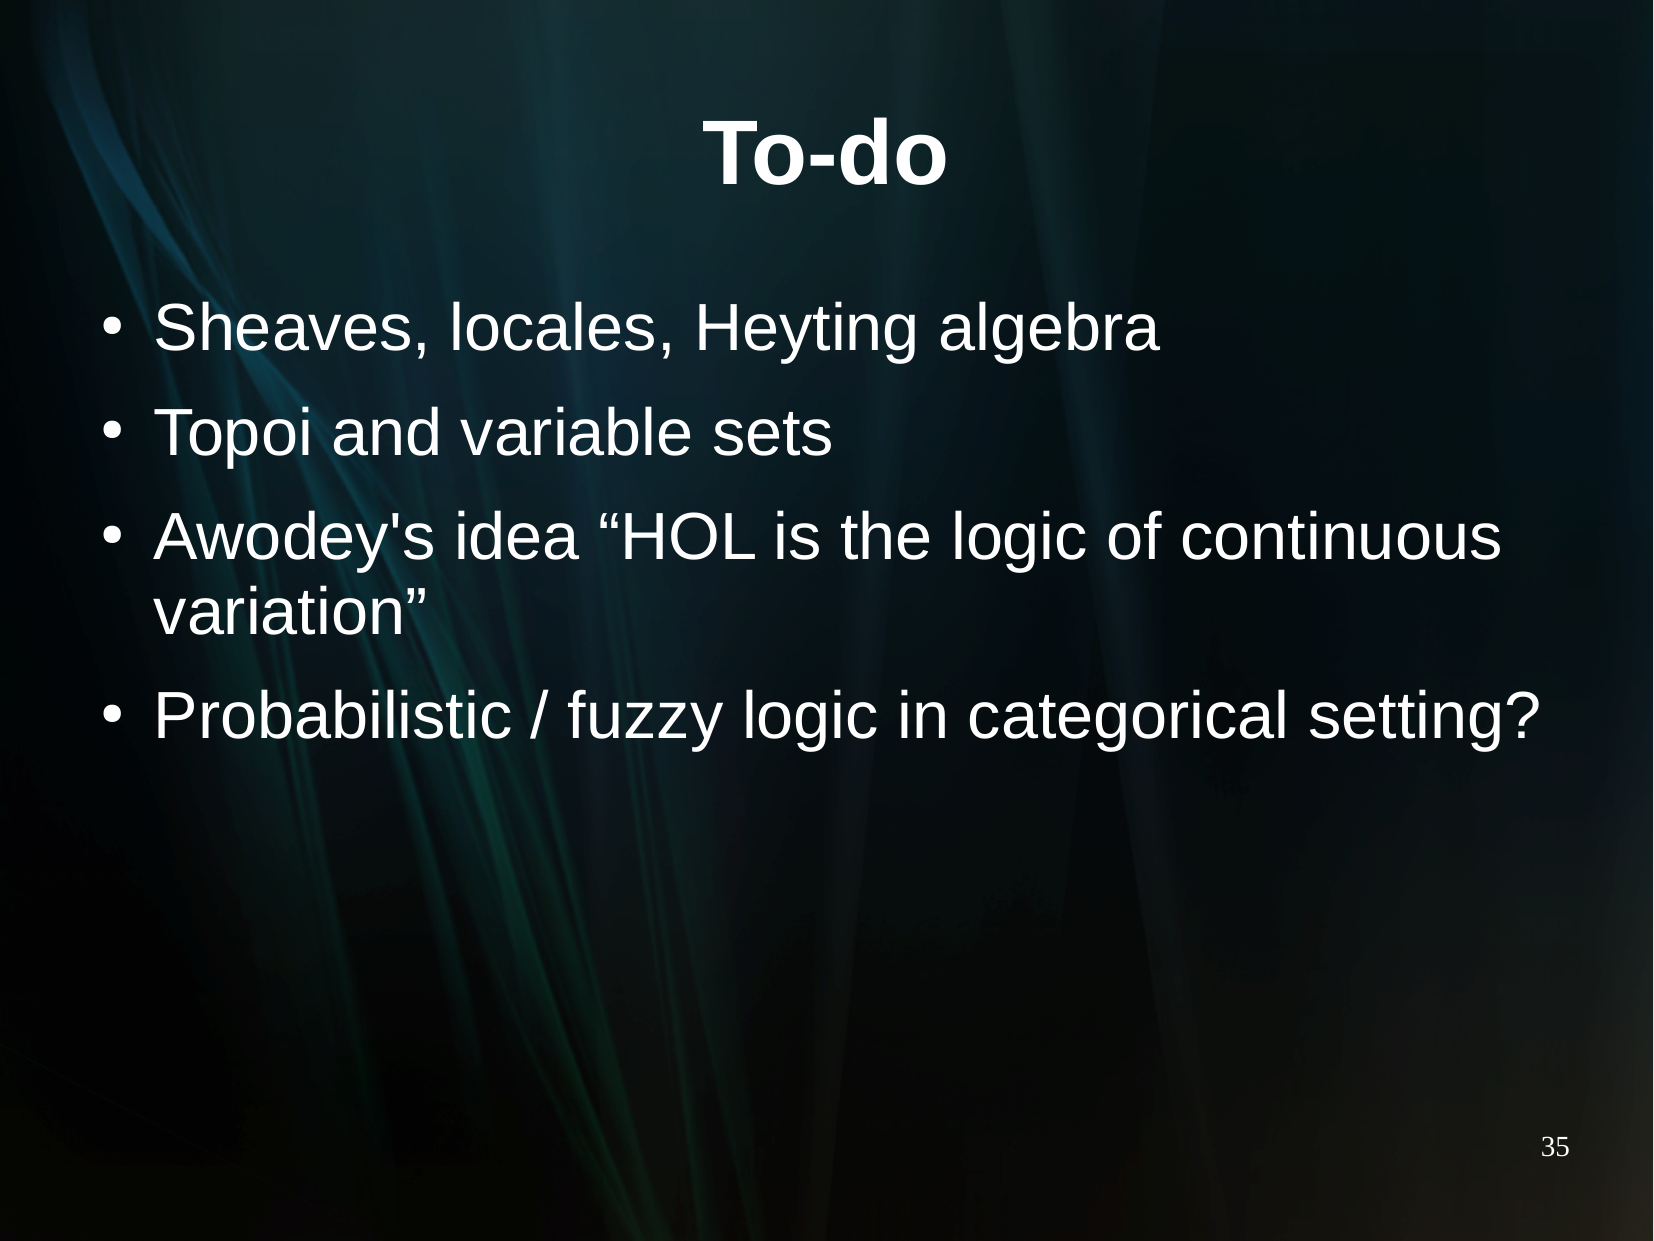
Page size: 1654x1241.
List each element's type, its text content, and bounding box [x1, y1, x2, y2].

list Sheaves, locales, Heyting algebra Topoi and variable sets Awodey's idea “HOL is the logic of continuous variation” Probabilistic / fuzzy logic in categorical setting? [82, 290, 1571, 1109]
title To-do [82, 49, 1571, 257]
picture [0, 0, 1654, 1241]
